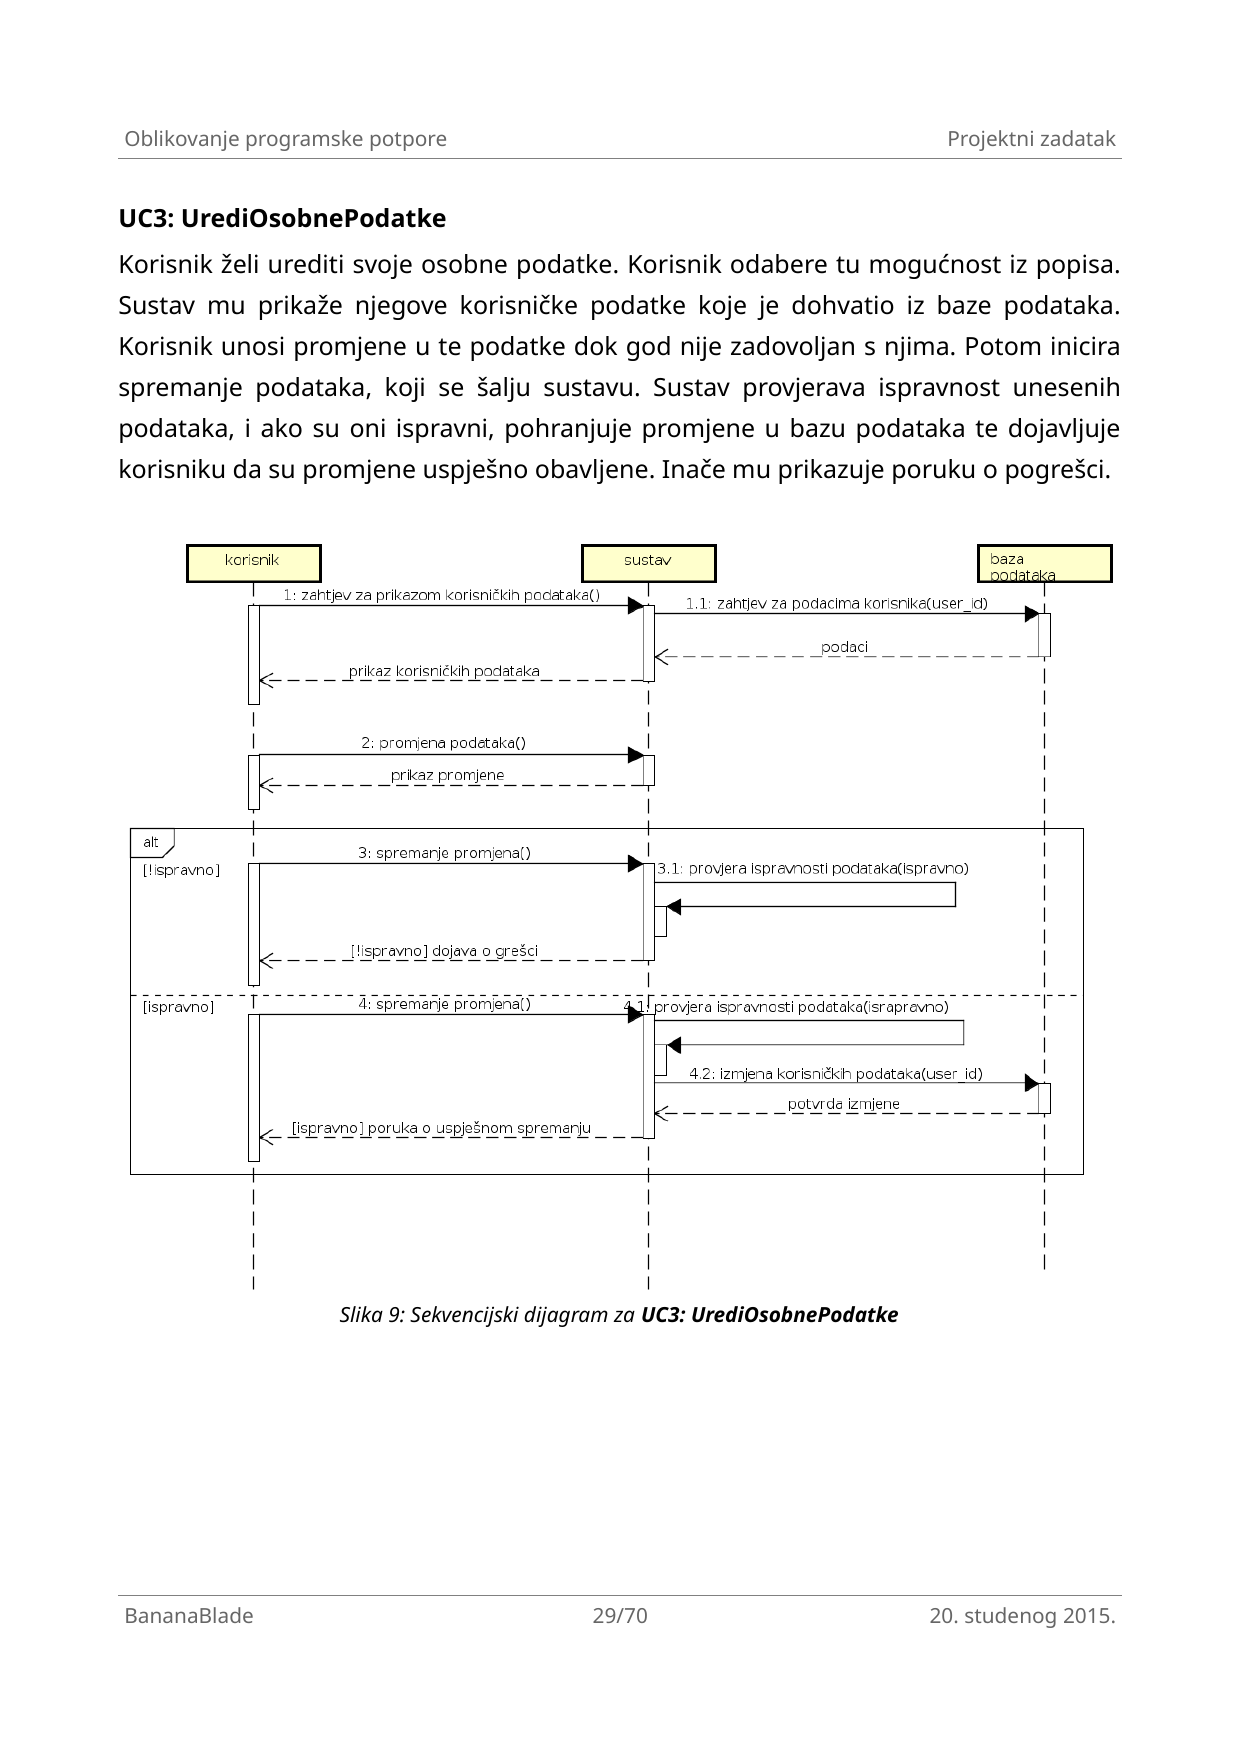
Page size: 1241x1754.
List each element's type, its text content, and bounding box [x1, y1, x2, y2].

text Korisnik želi urediti svoje osobne podatke. Korisnik odabere tu mogućnost iz popisa. Sustav mu prikaže njegove korisničke podatke koje je dohvatio iz baze podataka. Korisnik unosi promjene u te podatke dok god nije zadovoljan s njima. Potom inicira spremanje podataka, koji se šalju sustavu. Sustav provjerava ispravnost unesenih podataka, i ako su oni ispravni, pohranjuje promjene u bazu podataka te dojavljuje korisniku da su promjene uspješno obavljene. Inače mu prikazuje poruku o pogrešci. [118, 247, 1122, 485]
text Slika 9: Sekvencijski dijagram za UC3: UrediOsobnePodatke [118, 1300, 1122, 1328]
subtitle UC3: UrediOsobnePodatke [118, 201, 1122, 234]
picture [118, 534, 1123, 1300]
